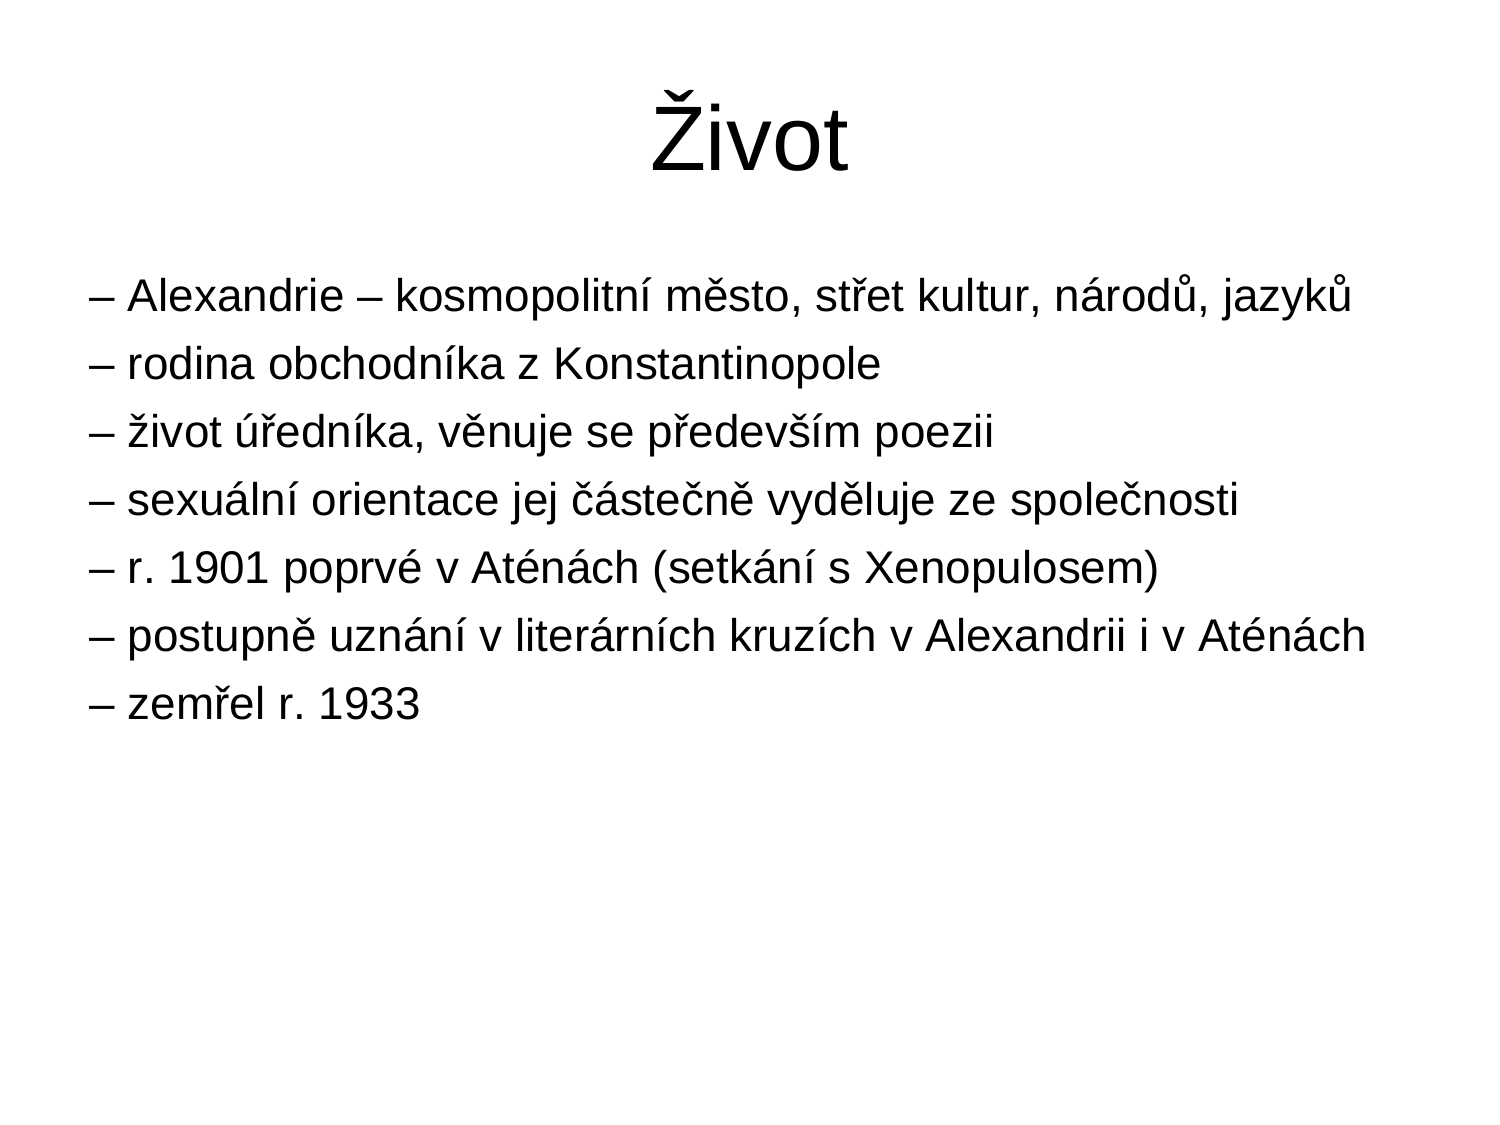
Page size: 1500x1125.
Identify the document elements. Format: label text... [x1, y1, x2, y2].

title Život [74, 20, 1425, 257]
list – Alexandrie – kosmopolitní město, střet kultur, národů, jazyků – rodina obchodníka z Konstantinopole – život úředníka, věnuje se především poezii – sexuální orientace jej částečně vyděluje ze společnosti – r. 1901 poprvé v Aténách (setkání s Xenopulosem) – postupně uznání v literárních kruzích v Alexandrii i v Aténách – zemřel r. 1933 [74, 262, 1425, 1005]
